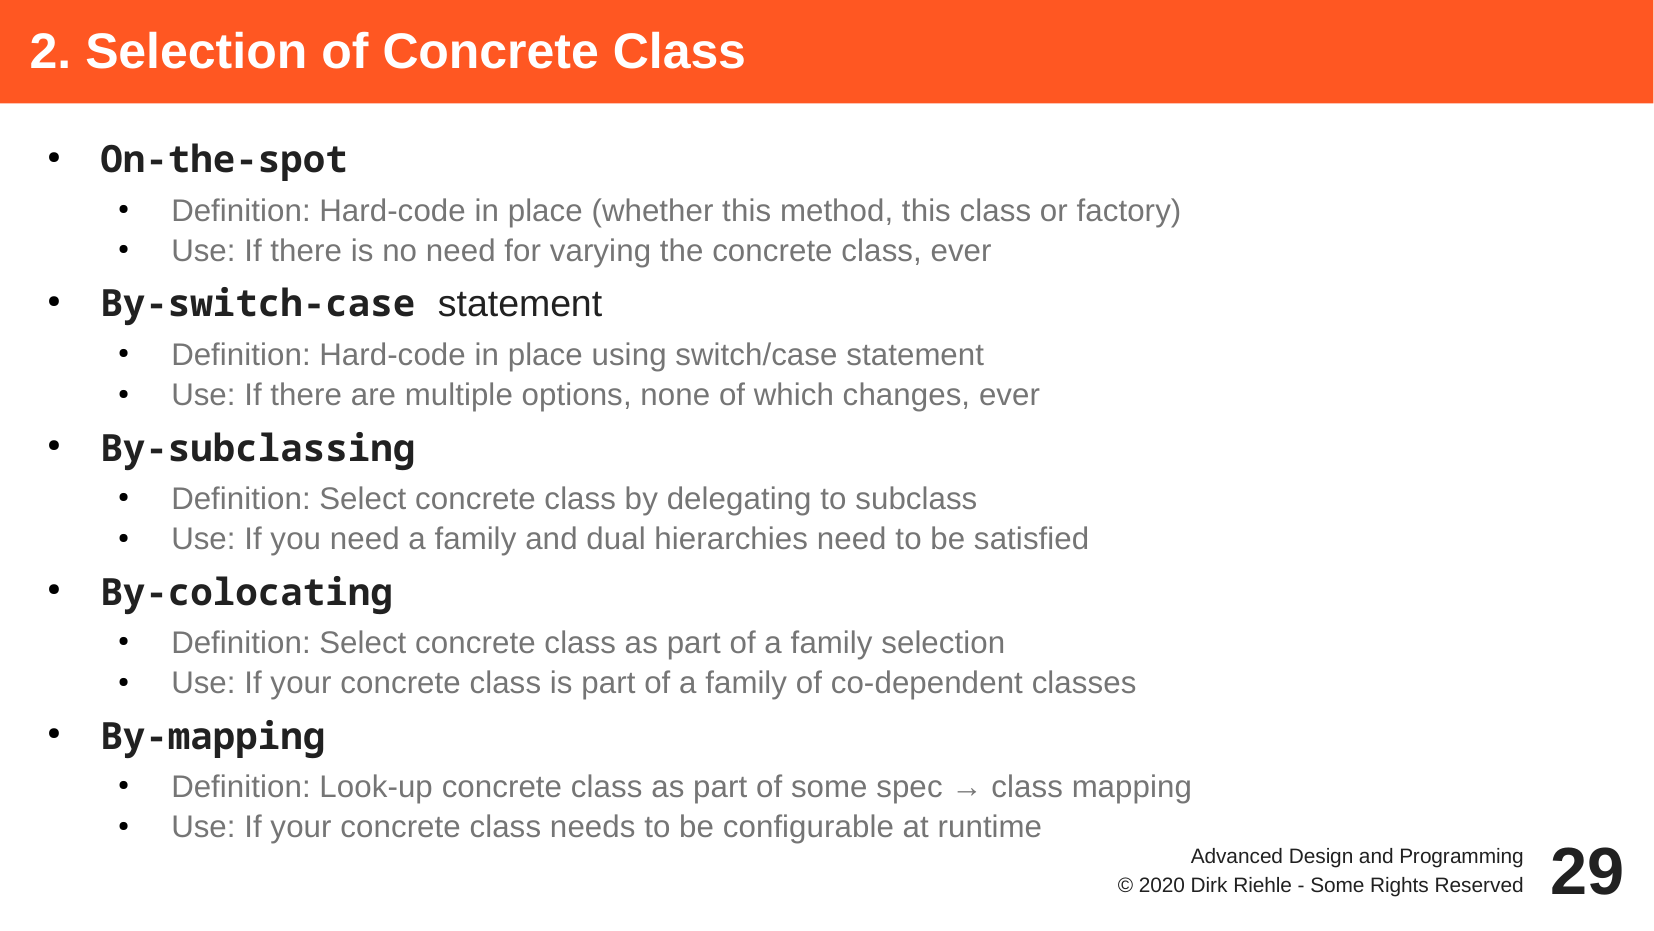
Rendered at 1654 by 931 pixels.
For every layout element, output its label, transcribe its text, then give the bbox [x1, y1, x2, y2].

title 2. Selection of Concrete Class [0, 0, 1654, 104]
list On-the-spot Definition: Hard-code in place (whether this method, this class or factory) Use: If there is no need for varying the concrete class, ever By-switch-case statement Definition: Hard-code in place using switch/case statement Use: If there are multiple options, none of which changes, ever By-subclassing Definition: Select concrete class by delegating to subclass Use: If you need a family and dual hierarchies need to be satisfied By-colocating Definition: Select concrete class as part of a family selection Use: If your concrete class is part of a family of co-dependent classes By-mapping Definition: Look-up concrete class as part of some spec → class mapping Use: If your concrete class needs to be configurable at runtime [29, 132, 1625, 813]
